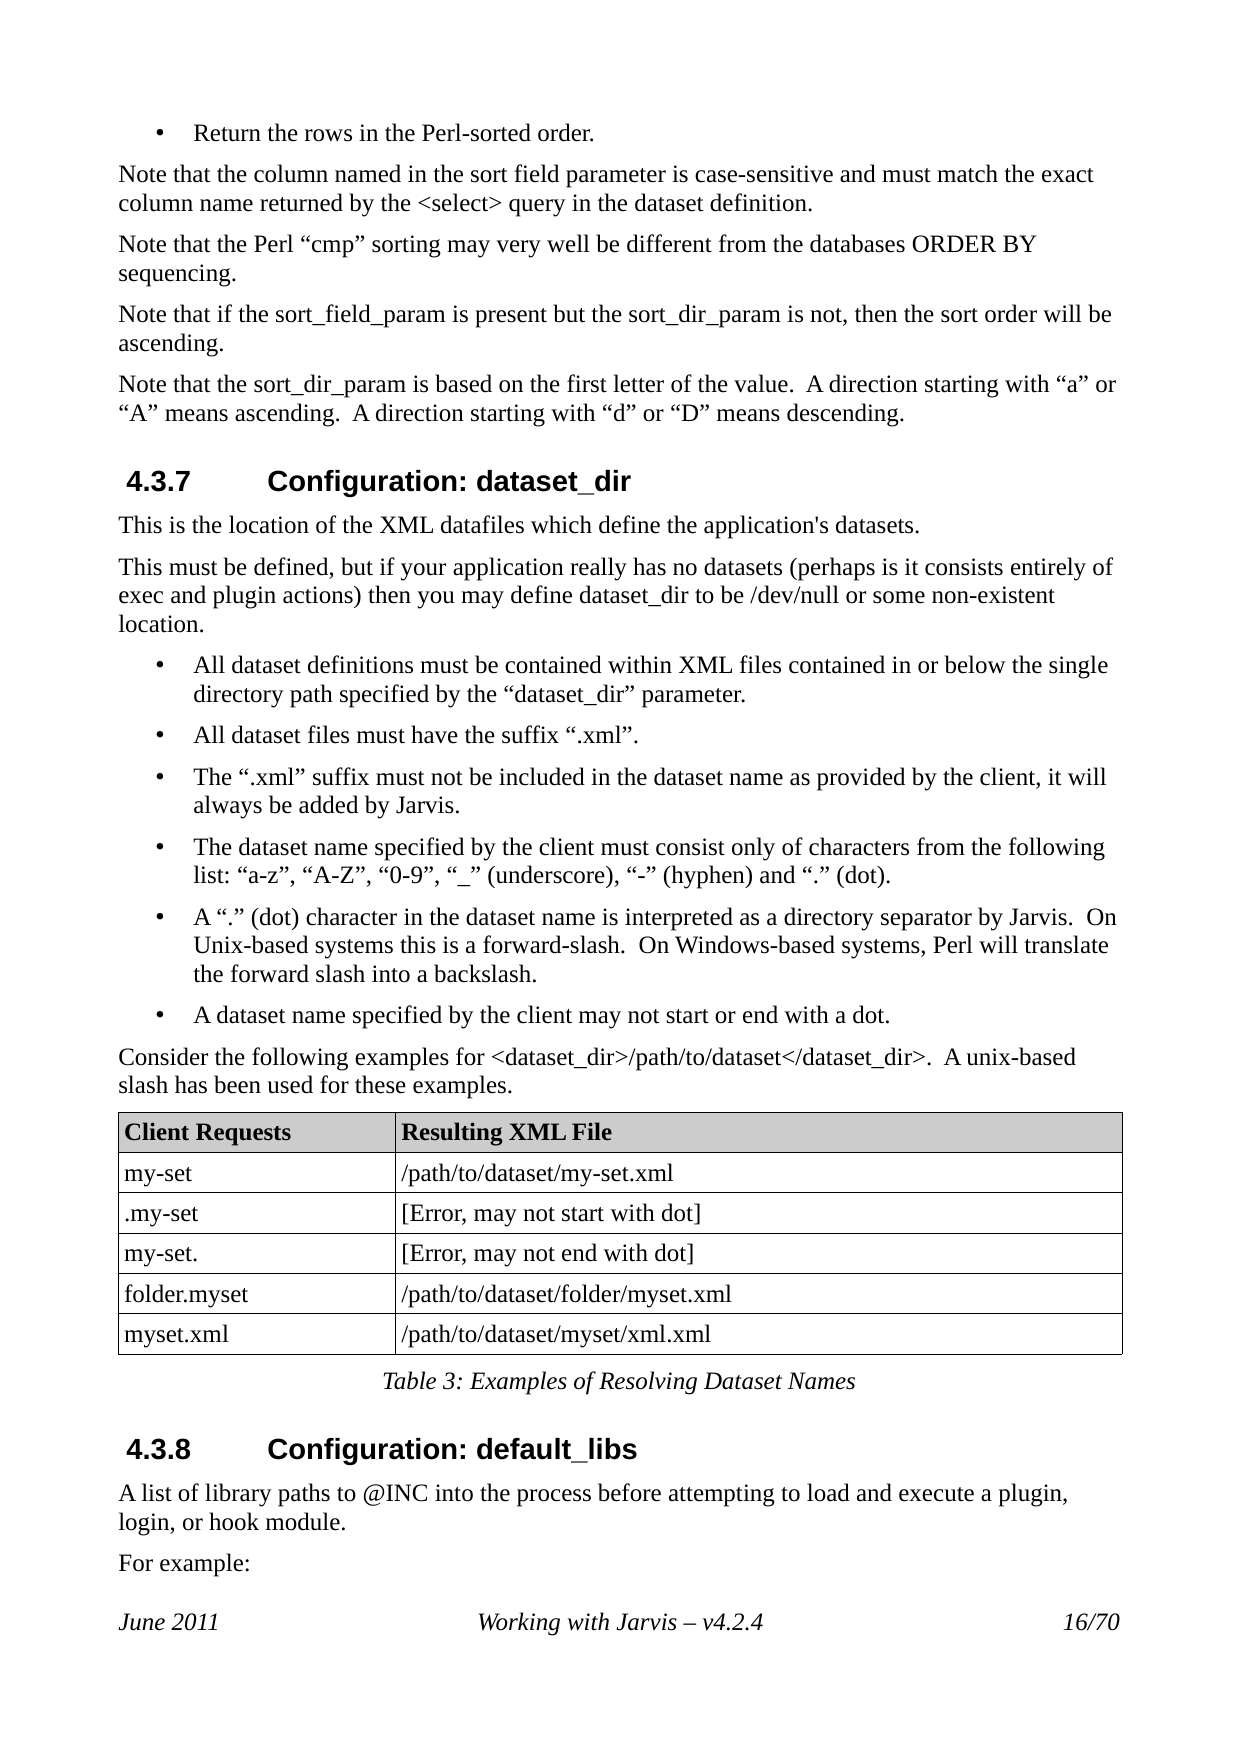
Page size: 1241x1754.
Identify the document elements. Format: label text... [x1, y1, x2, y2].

text Note that if the sort_field_param is present but the sort_dir_param is not, then the sort order will be ascending. [118, 299, 1122, 357]
table_cell my-set. [119, 1234, 395, 1273]
table_header Client Requests [119, 1113, 395, 1152]
text Consider the following examples for <dataset_dir>/path/to/dataset</dataset_dir>. A unix-based slash has been used for these examples. [118, 1042, 1122, 1099]
table_cell my-set [119, 1153, 395, 1192]
list Return the rows in the Perl-sorted order. [156, 118, 1122, 147]
text Note that the sort_dir_param is based on the first letter of the value. A direction starting with “a” or “A” means ascending. A direction starting with “d” or “D” means descending. [118, 369, 1122, 427]
table_header Resulting XML File [396, 1113, 1122, 1152]
text This must be defined, but if your application really has no datasets (perhaps is it consists entirely of exec and plugin actions) then you may define dataset_dir to be /dev/null or some non-existent location. [118, 552, 1122, 638]
text Note that the Perl “cmp” sorting may very well be different from the databases ORDER BY sequencing. [118, 229, 1122, 287]
table_cell /path/to/dataset/folder/myset.xml [396, 1274, 1122, 1313]
table_cell folder.myset [119, 1274, 395, 1313]
text For example: [118, 1548, 1122, 1577]
table_cell .my-set [119, 1193, 395, 1233]
subtitle Configuration: default_libs [118, 1432, 1122, 1466]
table_cell /path/to/dataset/my-set.xml [396, 1153, 1122, 1192]
table_cell [Error, may not end with dot] [396, 1234, 1122, 1273]
list The “.xml” suffix must not be included in the dataset name as provided by the client, it will always be added by Jarvis. [156, 762, 1122, 819]
text Note that the column named in the sort field parameter is case-sensitive and must match the exact column name returned by the <select> query in the dataset definition. [118, 159, 1122, 217]
table_cell /path/to/dataset/myset/xml.xml [396, 1314, 1122, 1353]
subtitle Configuration: dataset_dir [118, 464, 1122, 498]
text Table 3: Examples of Resolving Dataset Names [118, 1366, 1122, 1395]
text A list of library paths to @INC into the process before attempting to load and execute a plugin, login, or hook module. [118, 1478, 1122, 1536]
list A “.” (dot) character in the dataset name is interpreted as a directory separator by Jarvis. On Unix-based systems this is a forward-slash. On Windows-based systems, Perl will translate the forward slash into a backslash. [156, 902, 1122, 988]
list All dataset files must have the suffix “.xml”. [156, 720, 1122, 749]
text This is the location of the XML datafiles which define the application's datasets. [118, 510, 1122, 539]
list A dataset name specified by the client may not start or end with a dot. [156, 1000, 1122, 1029]
list The dataset name specified by the client must consist only of characters from the following list: “a-z”, “A-Z”, “0-9”, “_” (underscore), “-” (hyphen) and “.” (dot). [156, 832, 1122, 889]
list All dataset definitions must be contained within XML files contained in or below the single directory path specified by the “dataset_dir” parameter. [156, 650, 1122, 708]
table_cell [Error, may not start with dot] [396, 1193, 1122, 1233]
table_cell myset.xml [119, 1314, 395, 1353]
